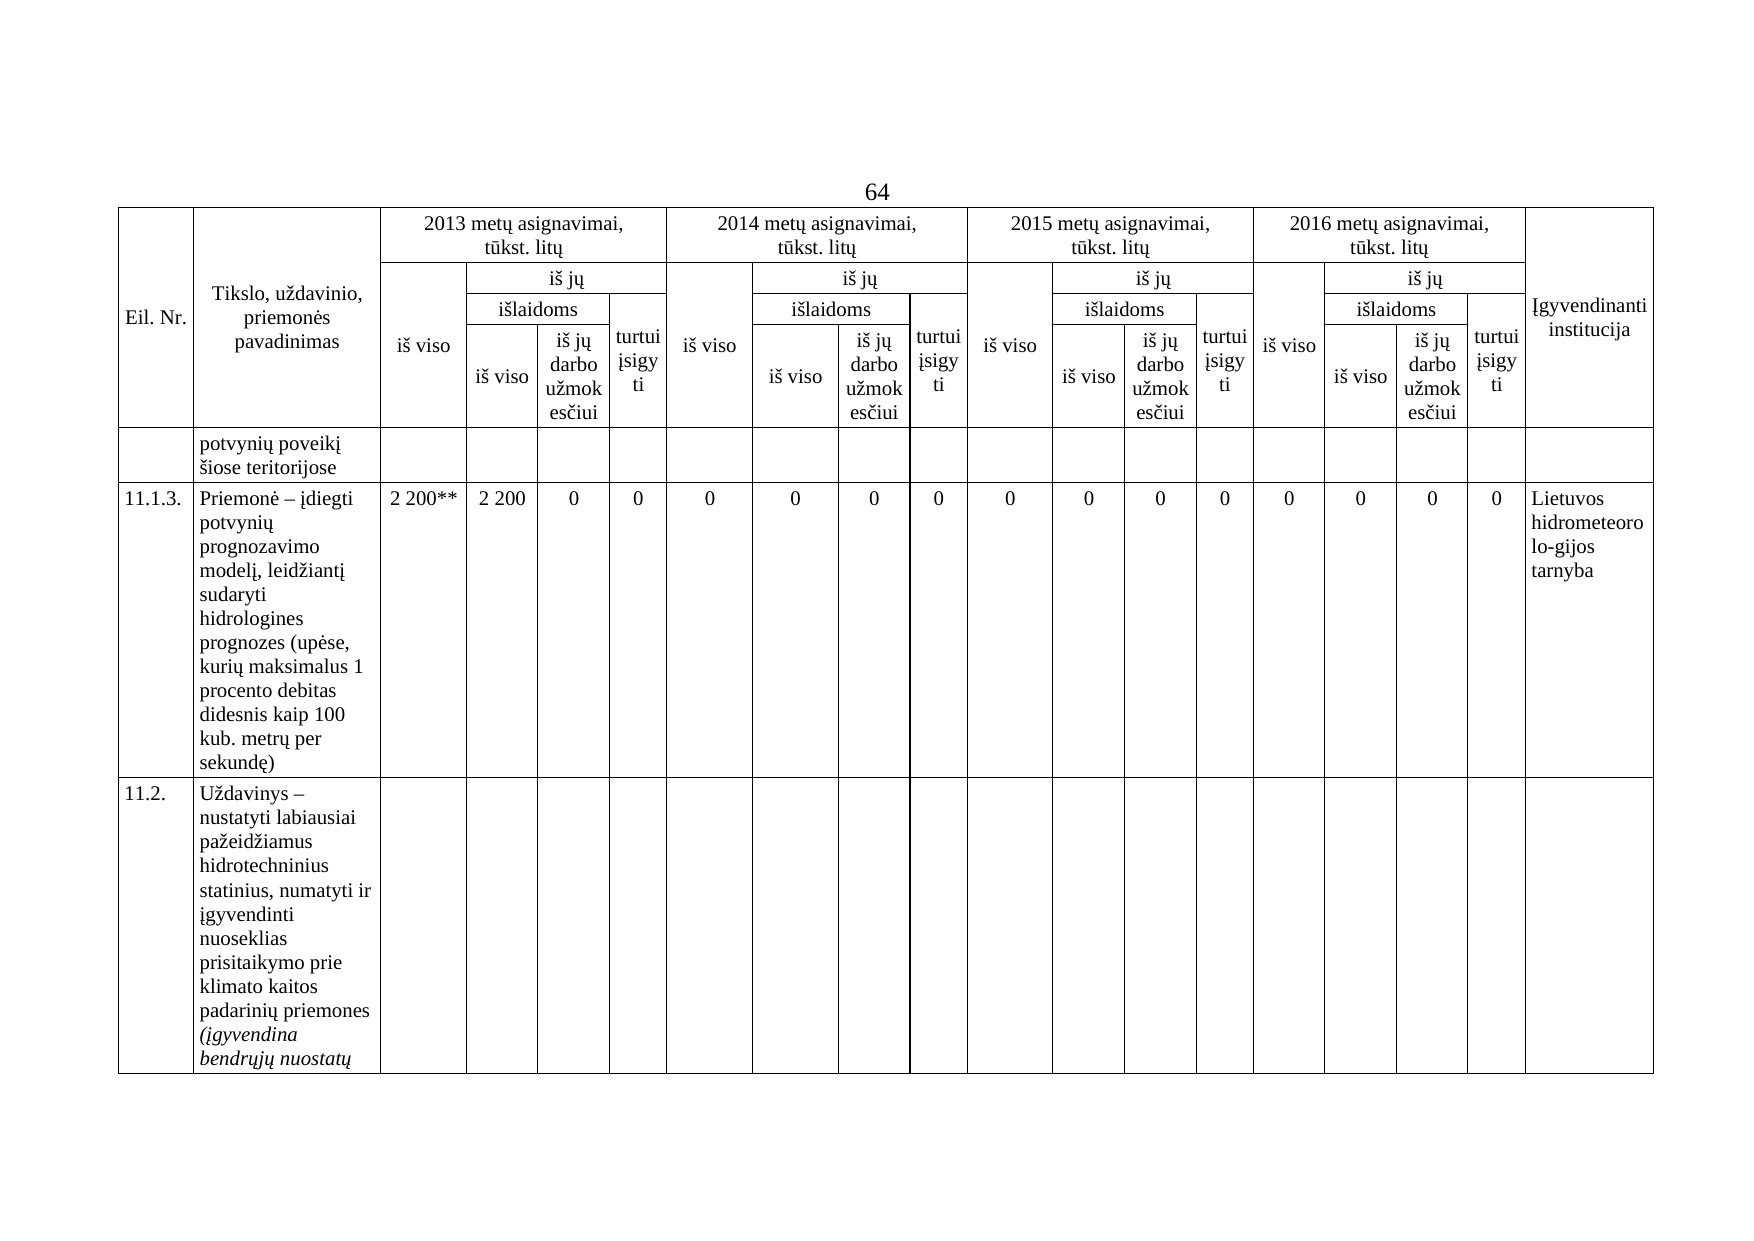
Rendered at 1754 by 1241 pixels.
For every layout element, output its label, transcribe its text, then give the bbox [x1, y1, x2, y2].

table_cell [667, 428, 752, 482]
table_cell [911, 778, 967, 1073]
table_cell [610, 778, 666, 1073]
table_cell [1125, 428, 1196, 482]
table_cell iš viso [1254, 263, 1324, 427]
table_cell iš jų darbo užmokesčiui [538, 325, 609, 427]
table_cell iš viso [467, 325, 537, 427]
table_cell [1325, 428, 1396, 482]
table_cell išlaidoms [1325, 294, 1467, 323]
table_cell potvynių poveikį šiose teritorijose [194, 428, 380, 482]
table_cell išlaidoms [753, 294, 909, 323]
table_cell [538, 428, 609, 482]
table_cell [119, 428, 193, 482]
table_cell [1397, 778, 1467, 1073]
table_cell [839, 428, 909, 482]
table_cell [839, 778, 909, 1073]
table_cell 11.1.3. [119, 483, 193, 777]
table_cell [538, 778, 609, 1073]
table_header 2015 metų asignavimai, tūkst. litų [968, 208, 1253, 262]
table_cell iš jų darbo užmokesčiui [1397, 325, 1467, 427]
table_cell išlaidoms [1053, 294, 1196, 323]
table_cell 0 [1397, 483, 1467, 777]
table_cell [968, 428, 1052, 482]
table_header 2016 metų asignavimai, tūkst. litų [1254, 208, 1525, 262]
table_cell 0 [968, 483, 1052, 777]
table_cell iš viso [753, 325, 838, 427]
table_cell iš jų [467, 263, 666, 293]
table_cell [1397, 428, 1467, 482]
table_cell 0 [753, 483, 838, 777]
table_header Įgyvendinanti institucija [1526, 208, 1653, 427]
table_header 2014 metų asignavimai, tūkst. litų [667, 208, 967, 262]
table_cell [1254, 428, 1324, 482]
table_cell turtui įsigyti [911, 294, 967, 427]
table_cell 2 200** [381, 483, 466, 777]
table_cell [1468, 428, 1525, 482]
table_cell turtui įsigyti [1468, 294, 1525, 427]
table_cell išlaidoms [467, 294, 609, 323]
table_cell [968, 778, 1052, 1073]
table_cell 0 [1053, 483, 1124, 777]
table_cell [381, 428, 466, 482]
table_cell [1197, 428, 1253, 482]
table_cell 2 200 [467, 483, 537, 777]
table_cell [610, 428, 666, 482]
table_cell turtui įsigyti [610, 294, 666, 427]
table_cell [467, 428, 537, 482]
table_header 2013 metų asignavimai, tūkst. litų [381, 208, 666, 262]
table_cell turtui įsigyti [1197, 294, 1253, 427]
table_cell [1254, 778, 1324, 1073]
table_cell [1526, 778, 1653, 1073]
table_cell iš jų [753, 263, 967, 293]
table_cell [1125, 778, 1196, 1073]
table_cell 0 [538, 483, 609, 777]
table_cell 0 [610, 483, 666, 777]
table_cell 0 [1197, 483, 1253, 777]
table_cell 0 [1254, 483, 1324, 777]
table_cell 0 [1325, 483, 1396, 777]
table_cell [1053, 778, 1124, 1073]
table_cell iš jų [1325, 263, 1525, 293]
table_cell iš viso [381, 263, 466, 427]
table_cell [1526, 428, 1653, 482]
table_cell Lietuvos hidrometeorolo-gijos tarnyba [1526, 483, 1653, 777]
table_header Eil. Nr. [119, 208, 193, 427]
table_cell [753, 428, 838, 482]
table_cell 0 [1125, 483, 1196, 777]
table_cell iš viso [1325, 325, 1396, 427]
table_cell iš jų darbo užmokesčiui [839, 325, 909, 427]
table_cell [753, 778, 838, 1073]
table_cell [1468, 778, 1525, 1073]
table_cell iš viso [667, 263, 752, 427]
table_cell [1325, 778, 1396, 1073]
table_cell 0 [911, 483, 967, 777]
table_cell [911, 428, 967, 482]
table_cell [667, 778, 752, 1073]
table_cell 0 [667, 483, 752, 777]
table_cell [381, 778, 466, 1073]
table_cell 0 [1468, 483, 1525, 777]
table_cell Priemonė – įdiegti potvynių prognozavimo modelį, leidžiantį sudaryti hidrologines prognozes (upėse, kurių maksimalus 1 procento debitas didesnis kaip 100 kub. metrų per sekundę) [194, 483, 380, 777]
table_cell iš jų [1053, 263, 1253, 293]
table_cell iš viso [968, 263, 1052, 427]
table_cell [1053, 428, 1124, 482]
table_cell 11.2. [119, 778, 193, 1073]
table_cell Uždavinys – nustatyti labiausiai pažeidžiamus hidrotechninius statinius, numatyti ir įgyvendinti nuoseklias prisitaikymo prie klimato kaitos padarinių priemones (įgyvendina bendrųjų nuostatų [194, 778, 380, 1073]
table_cell [467, 778, 537, 1073]
table_cell iš jų darbo užmokesčiui [1125, 325, 1196, 427]
table_cell [1197, 778, 1253, 1073]
table_cell iš viso [1053, 325, 1124, 427]
table_cell 0 [839, 483, 909, 777]
table_header Tikslo, uždavinio, priemonės pavadinimas [194, 208, 380, 427]
